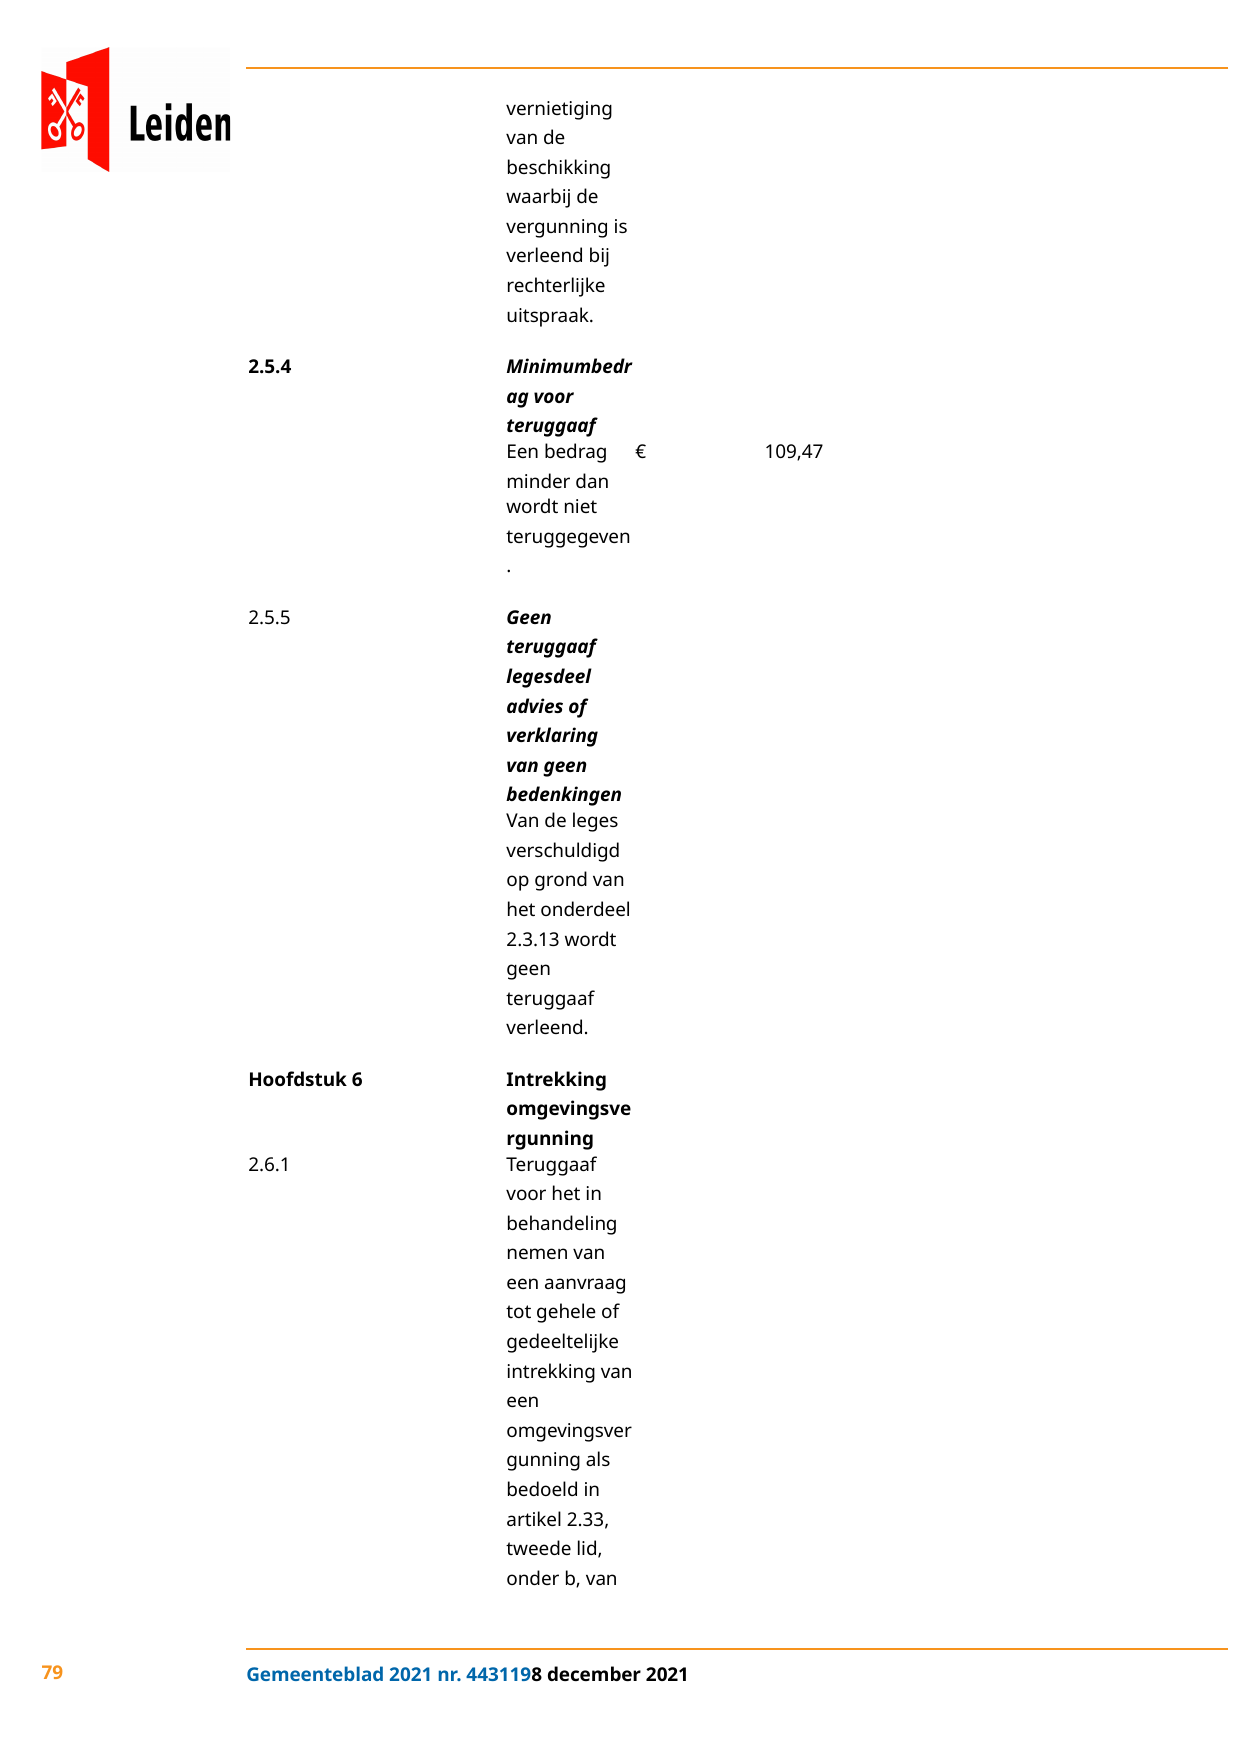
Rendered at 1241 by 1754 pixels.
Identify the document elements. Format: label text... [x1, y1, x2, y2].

table_cell vernietiging van de beschikking waarbij de vergunning is verleend bij rechterlijke uitspraak. [506, 95, 635, 328]
table_cell [764, 808, 1022, 1040]
table_cell Minimumbedrag voor teruggaaf [506, 353, 635, 438]
table_cell [506, 328, 635, 353]
table_cell Een bedrag minder dan [506, 438, 635, 493]
table_cell Geen teruggaaf legesdeel advies of verklaring van geen bedenkingen [506, 604, 635, 807]
table_cell 109,47 [764, 438, 1022, 493]
table_cell 2.6.1 [248, 1151, 506, 1591]
table_cell [635, 808, 764, 1040]
table_cell [764, 95, 1022, 328]
table_cell [248, 328, 506, 353]
table_cell [248, 579, 506, 604]
table_cell [764, 1151, 1022, 1591]
table_cell Intrekking omgevingsvergunning [506, 1066, 635, 1151]
table_cell [248, 494, 506, 578]
table_cell [248, 1040, 506, 1066]
table_cell [635, 494, 764, 578]
table_cell [764, 1066, 1022, 1151]
table_cell [635, 604, 764, 807]
table_cell wordt niet teruggegeven. [506, 494, 635, 578]
table_cell 2.5.4 [248, 353, 506, 438]
table_cell [248, 438, 506, 493]
table_cell [764, 353, 1022, 438]
table_cell [635, 95, 764, 328]
table_cell [764, 604, 1022, 807]
table_cell [635, 1151, 764, 1591]
table_cell 2.5.5 [248, 604, 506, 807]
table_cell Hoofdstuk 6 [248, 1066, 506, 1151]
table_cell [248, 808, 506, 1040]
table_cell [635, 1040, 764, 1066]
table_cell [635, 1066, 764, 1151]
table_cell [764, 494, 1022, 578]
table_cell [635, 328, 764, 353]
table_cell [506, 1040, 635, 1066]
picture [41, 47, 231, 172]
table_cell [764, 579, 1022, 604]
table_cell [248, 95, 506, 328]
table_cell [506, 579, 635, 604]
table_cell [635, 353, 764, 438]
table_cell [764, 328, 1022, 353]
table_cell [635, 579, 764, 604]
table_cell Van de leges verschuldigd op grond van het onderdeel 2.3.13 wordt geen teruggaaf verleend. [506, 808, 635, 1040]
table_cell Teruggaaf voor het in behandeling nemen van een aanvraag tot gehele of gedeeltelijke intrekking van een omgevingsvergunning als bedoeld in artikel 2.33, tweede lid, onder b, van [506, 1151, 635, 1591]
table_cell € [635, 438, 764, 493]
table_cell [764, 1040, 1022, 1066]
